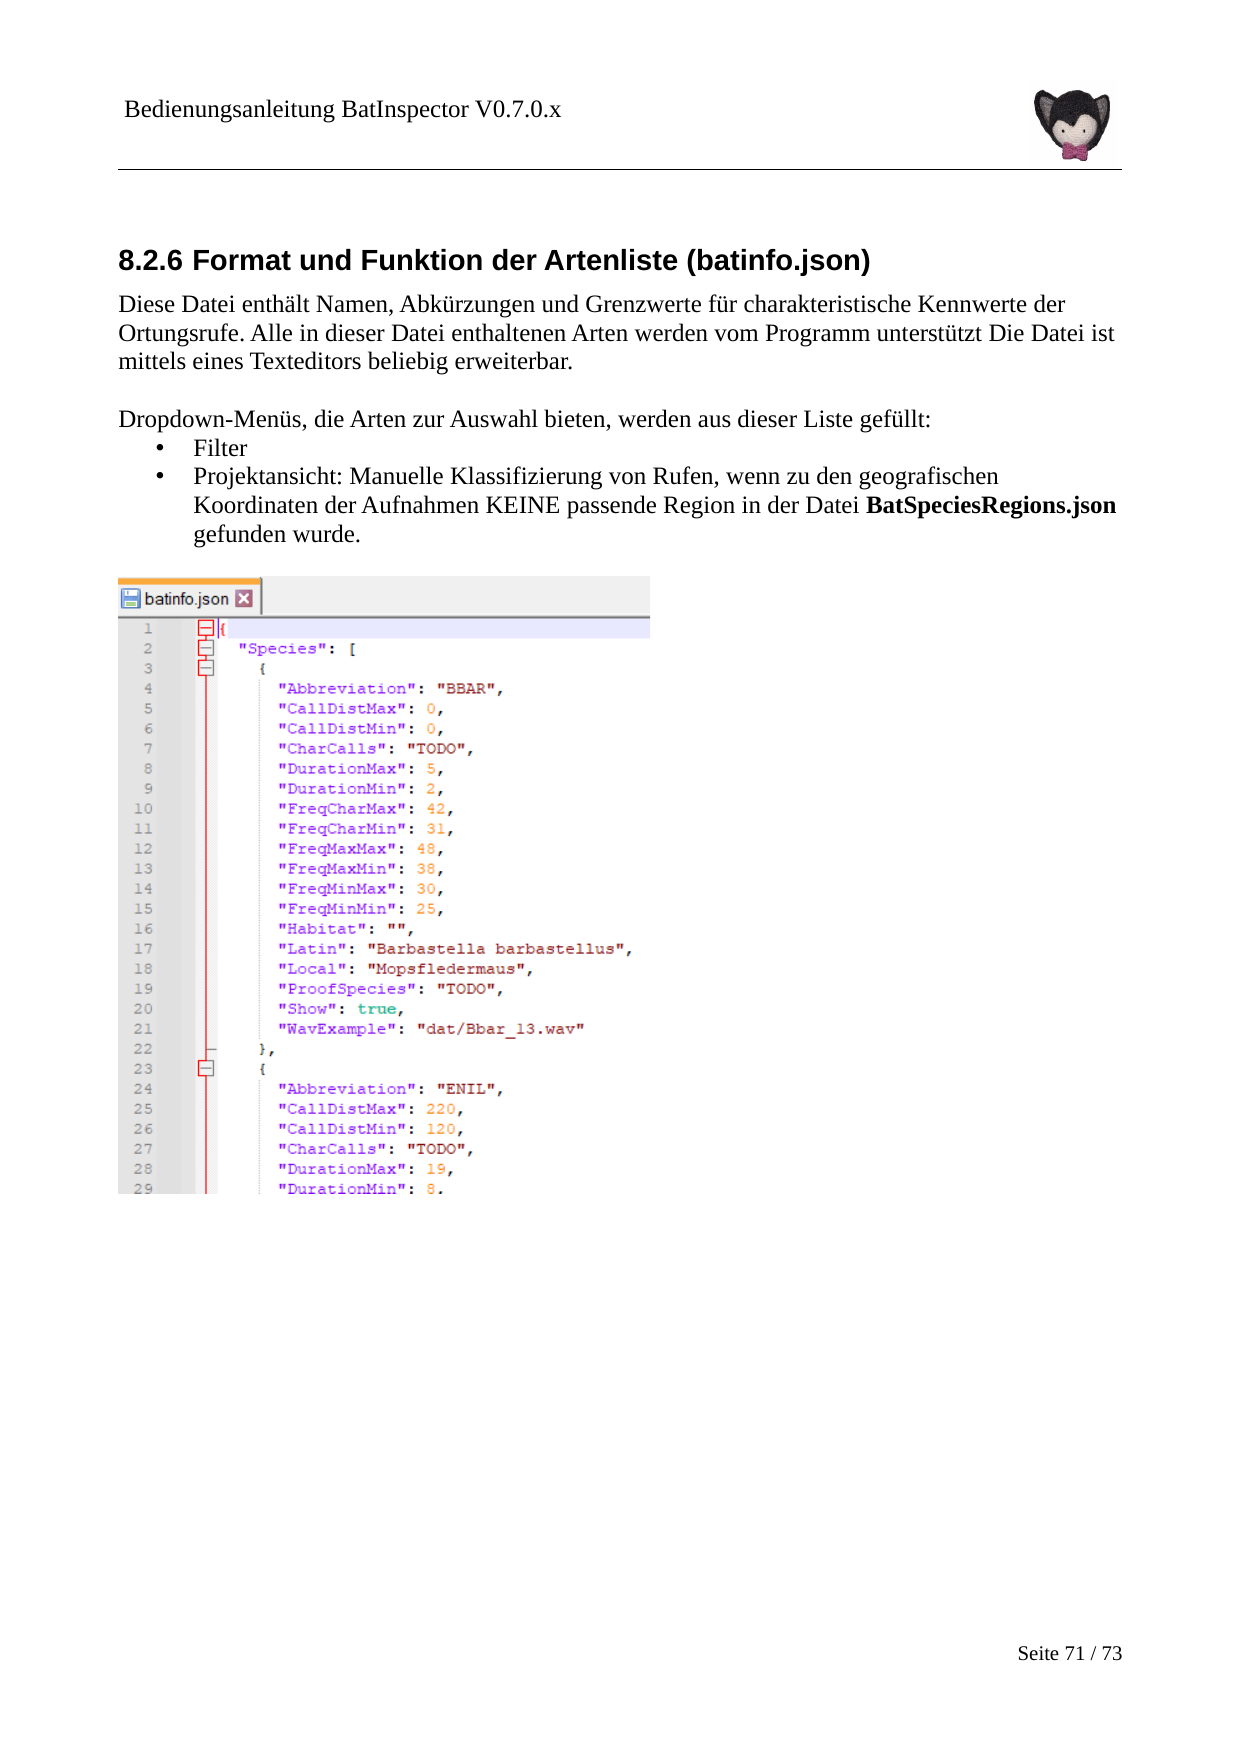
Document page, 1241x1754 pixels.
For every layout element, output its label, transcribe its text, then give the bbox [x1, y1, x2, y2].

picture [118, 576, 651, 1194]
list Filter [156, 433, 1122, 461]
text Diese Datei enthält Namen, Abkürzungen und Grenzwerte für charakteristische Kennwerte der Ortungsrufe. Alle in dieser Datei enthaltenen Arten werden vom Programm unterstützt Die Datei ist mittels eines Texteditors beliebig erweiterbar. [118, 289, 1122, 375]
subtitle Format und Funktion der Artenliste (batinfo.json) [118, 243, 1122, 276]
text Dropdown-Menüs, die Arten zur Auswahl bieten, werden aus dieser Liste gefüllt: [118, 404, 1122, 433]
picture [1030, 80, 1119, 169]
list Projektansicht: Manuelle Klassifizierung von Rufen, wenn zu den geografischen Koordinaten der Aufnahmen KEINE passende Region in der Datei BatSpeciesRegions.json gefunden wurde. [156, 461, 1122, 548]
